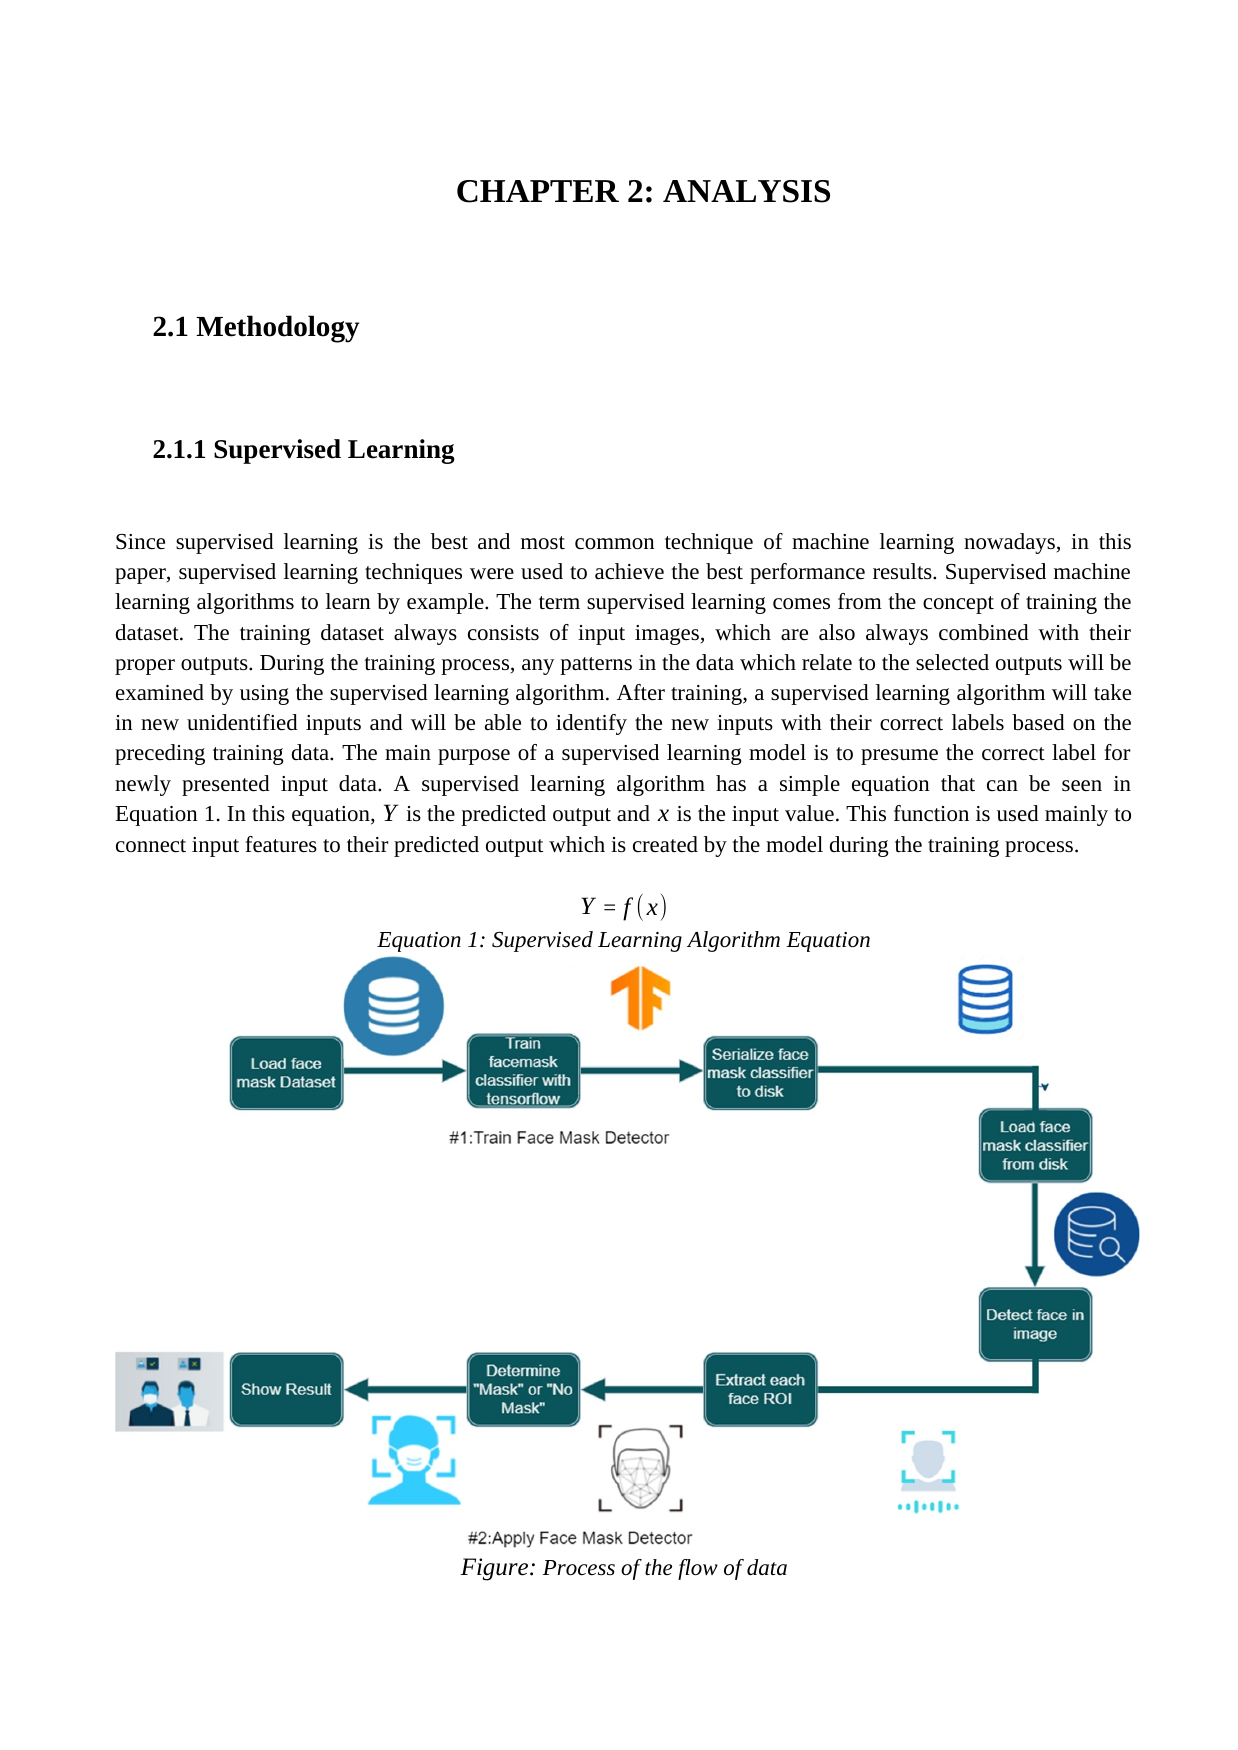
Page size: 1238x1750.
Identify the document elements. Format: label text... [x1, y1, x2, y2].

picture [115, 955, 1140, 1548]
text Equation 1: Supervised Learning Algorithm Equation [115, 926, 1133, 952]
subtitle CHAPTER 2: ANALYSIS [152, 172, 1135, 210]
subtitle 2.1 Methodology [152, 309, 1135, 342]
text Figure: Process of the flow of data [115, 1552, 1133, 1580]
text = [115, 892, 1133, 922]
subtitle 2.1.1 Supervised Learning [152, 433, 1135, 464]
text Since supervised learning is the best and most common technique of machine learning nowadays, in this paper, supervised learning techniques were used to achieve the best performance results. Supervised machine learning algorithms to learn by example. The term supervised learning comes from the concept of training the dataset. The training dataset always consists of input images, which are also always combined with their proper outputs. During the training process, any patterns in the data which relate to the selected outputs will be examined by using the supervised learning algorithm. After training, a supervised learning algorithm will take in new unidentified inputs and will be able to identify the new inputs with their correct labels based on the preceding training data. The main purpose of a supervised learning model is to presume the correct label for newly presented input data. A supervised learning algorithm has a simple equation that can be seen in Equation 1. In this equation, is the predicted output and is the input value. This function is used mainly to connect input features to their predicted output which is created by the model during the training process. [115, 528, 1133, 858]
